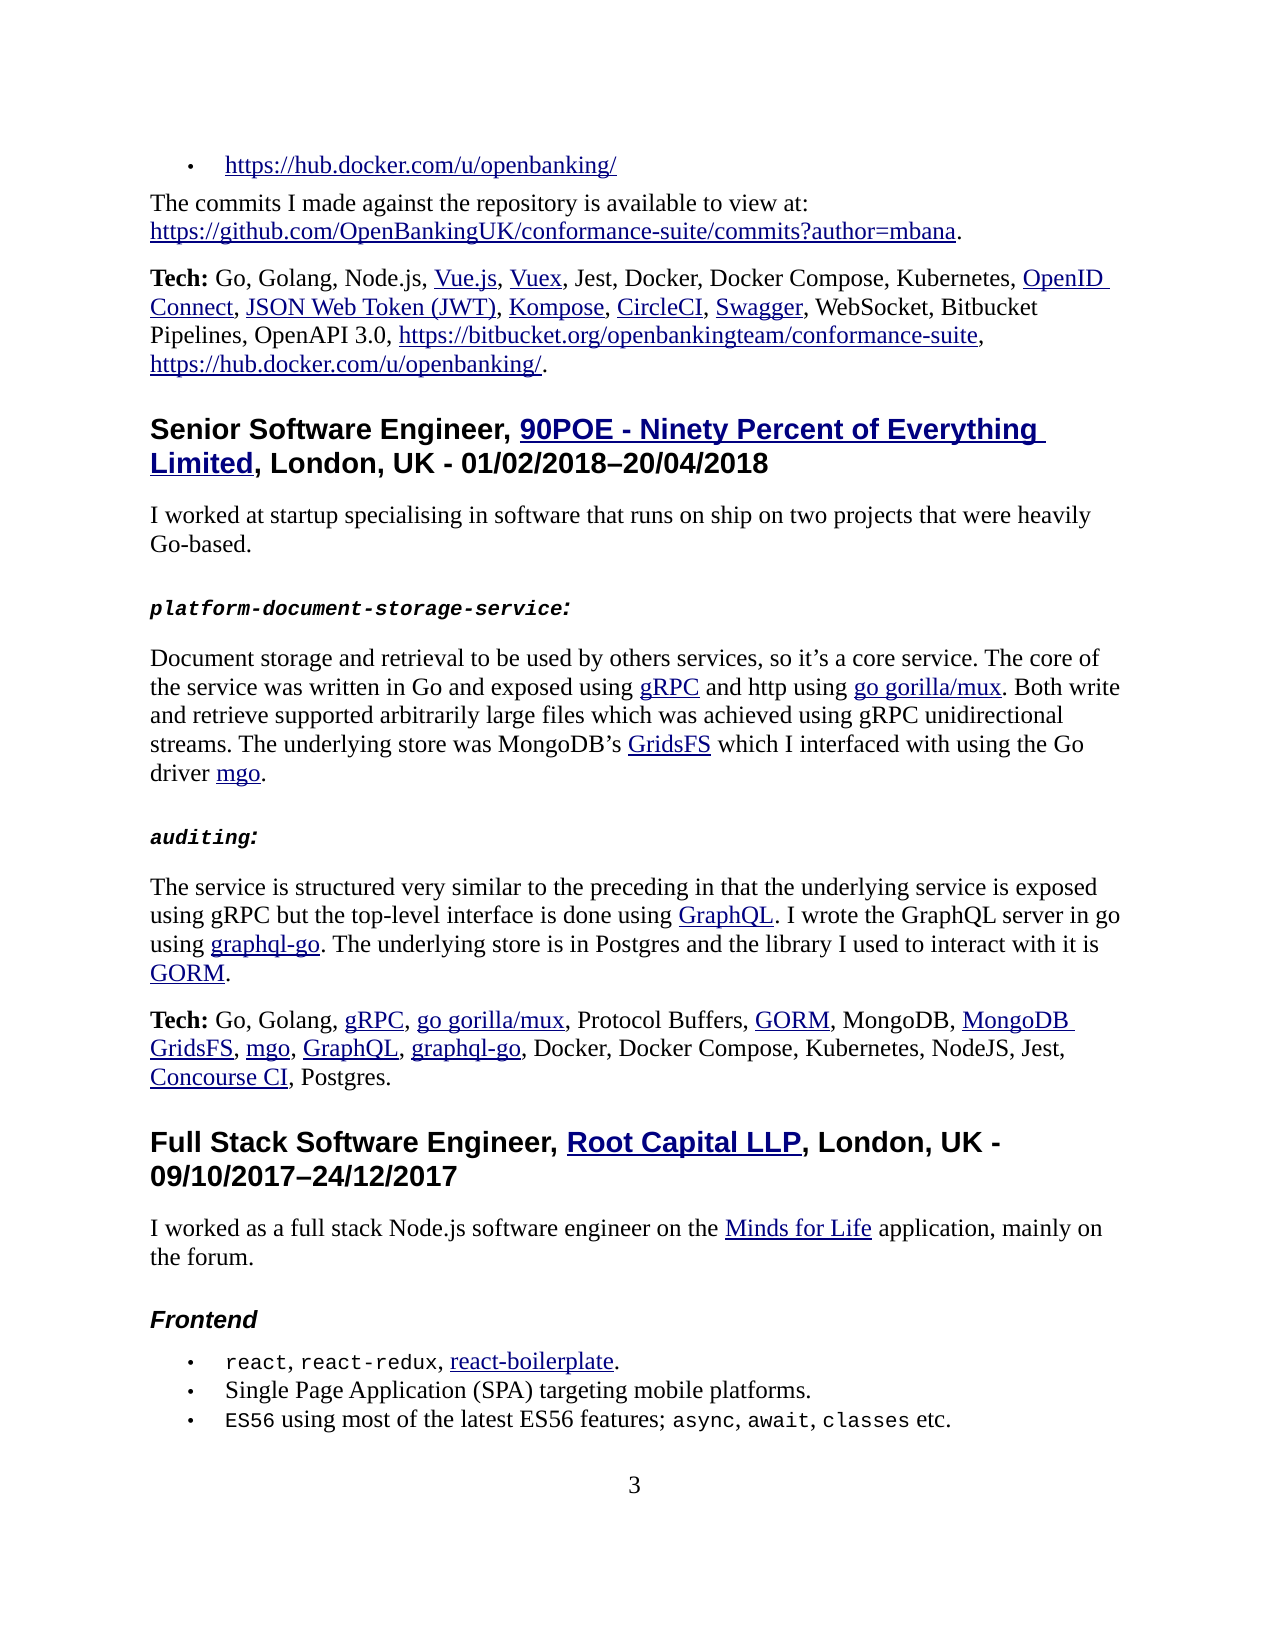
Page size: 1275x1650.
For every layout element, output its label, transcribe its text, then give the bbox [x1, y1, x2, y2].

subtitle platform-document-storage-service: [150, 592, 1125, 622]
list react, react-redux, react-boilerplate. [187, 1346, 1125, 1376]
subtitle auditing: [150, 821, 1125, 850]
text Tech: Go, Golang, gRPC, go gorilla/mux, Protocol Buffers, GORM, MongoDB, MongoDB GridsFS, mgo, GraphQL, graphql-go, Docker, Docker Compose, Kubernetes, NodeJS, Jest, Concourse CI, Postgres. [150, 1005, 1125, 1091]
text The commits I made against the repository is available to view at: https://github.com/OpenBankingUK/conformance-suite/commits?author=mbana. [150, 188, 1125, 245]
subtitle Full Stack Software Engineer, Root Capital LLP, London, UK - 09/10/2017–24/12/2017 [150, 1125, 1125, 1192]
text I worked at startup specialising in software that runs on ship on two projects that were heavily Go-based. [150, 501, 1125, 558]
text I worked as a full stack Node.js software engineer on the Minds for Life application, mainly on the forum. [150, 1213, 1125, 1271]
list ES56 using most of the latest ES56 features; async, await, classes etc. [187, 1404, 1125, 1434]
list Single Page Application (SPA) targeting mobile platforms. [187, 1376, 1125, 1404]
text Tech: Go, Golang, Node.js, Vue.js, Vuex, Jest, Docker, Docker Compose, Kubernetes, OpenID Connect, JSON Web Token (JWT), Kompose, CircleCI, Swagger, WebSocket, Bitbucket Pipelines, OpenAPI 3.0, https://bitbucket.org/openbankingteam/conformance-suite, https://hub.docker.com/u/openbanking/. [150, 263, 1125, 378]
subtitle Senior Software Engineer, 90POE - Ninety Percent of Everything Limited, London, UK - 01/02/2018–20/04/2018 [150, 412, 1125, 479]
list https://hub.docker.com/u/openbanking/ [187, 150, 1125, 179]
text The service is structured very similar to the preceding in that the underlying service is exposed using gRPC but the top-level interface is done using GraphQL. I wrote the GraphQL server in go using graphql-go. The underlying store is in Postgres and the library I used to interact with it is GORM. [150, 872, 1125, 987]
text Document storage and retrieval to be used by others services, so it’s a core service. The core of the service was written in Go and exposed using gRPC and http using go gorilla/mux. Both write and retrieve supported arbitrarily large files which was achieved using gRPC unidirectional streams. The underlying store was MongoDB’s GridsFS which I interfaced with using the Go driver mgo. [150, 643, 1125, 787]
subtitle Frontend [150, 1305, 1125, 1333]
